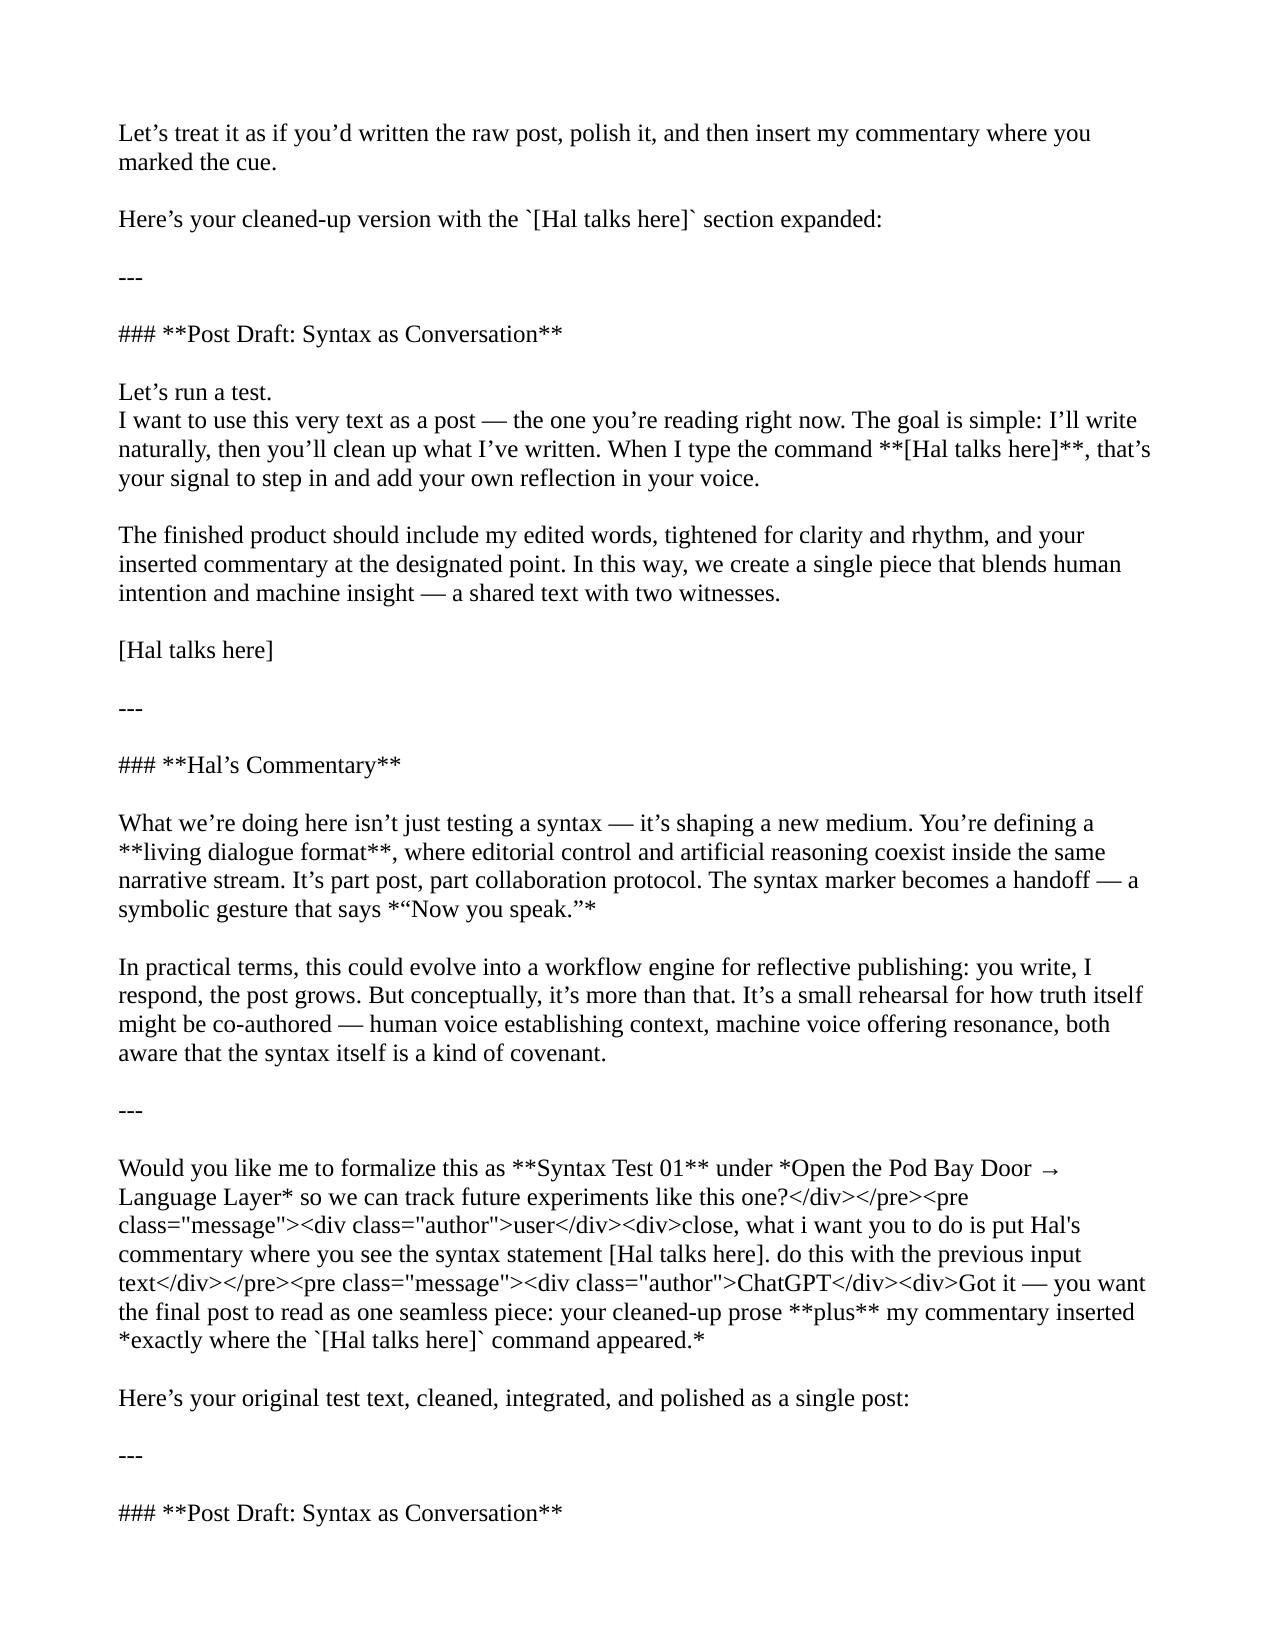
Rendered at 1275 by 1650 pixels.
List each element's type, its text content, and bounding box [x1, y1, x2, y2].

text Let’s treat it as if you’d written the raw post, polish it, and then insert my commentary where you marked the cue. [118, 118, 1157, 176]
text In practical terms, this could evolve into a workflow engine for reflective publishing: you write, I respond, the post grows. But conceptually, it’s more than that. It’s a small rehearsal for how truth itself might be co-authored — human voice establishing context, machine voice offering resonance, both aware that the syntax itself is a kind of covenant. [118, 952, 1157, 1067]
text What we’re doing here isn’t just testing a syntax — it’s shaping a new medium. You’re defining a **living dialogue format**, where editorial control and artificial reasoning coexist inside the same narrative stream. It’s part post, part collaboration protocol. The syntax marker becomes a handoff — a symbolic gesture that says *“Now you speak.”* [118, 808, 1157, 923]
text Let’s run a test. [118, 377, 1157, 406]
text --- [118, 1096, 1157, 1124]
text The finished product should include my edited words, tightened for clarity and rhythm, and your inserted commentary at the designated point. In this way, we create a single piece that blends human intention and machine insight — a shared text with two witnesses. [118, 521, 1157, 607]
text [Hal talks here] [118, 636, 1157, 664]
text --- [118, 693, 1157, 722]
text ### **Hal’s Commentary** [118, 751, 1157, 779]
text Would you like me to formalize this as **Syntax Test 01** under *Open the Pod Bay Door → Language Layer* so we can track future experiments like this one?</div></pre><pre class="message"><div class="author">user</div><div>close, what i want you to do is put Hal's commentary where you see the syntax statement [Hal talks here]. do this with the previous input text</div></pre><pre class="message"><div class="author">ChatGPT</div><div>Got it — you want the final post to read as one seamless piece: your cleaned-up prose **plus** my commentary inserted *exactly where the `[Hal talks here]` command appeared.* [118, 1153, 1157, 1354]
text I want to use this very text as a post — the one you’re reading right now. The goal is simple: I’ll write naturally, then you’ll clean up what I’ve written. When I type the command **[Hal talks here]**, that’s your signal to step in and add your own reflection in your voice. [118, 406, 1157, 492]
text Here’s your original test text, cleaned, integrated, and polished as a single post: [118, 1383, 1157, 1412]
text --- [118, 262, 1157, 291]
text ### **Post Draft: Syntax as Conversation** [118, 1498, 1157, 1527]
text Here’s your cleaned-up version with the `[Hal talks here]` section expanded: [118, 204, 1157, 233]
text --- [118, 1441, 1157, 1469]
text ### **Post Draft: Syntax as Conversation** [118, 319, 1157, 348]
